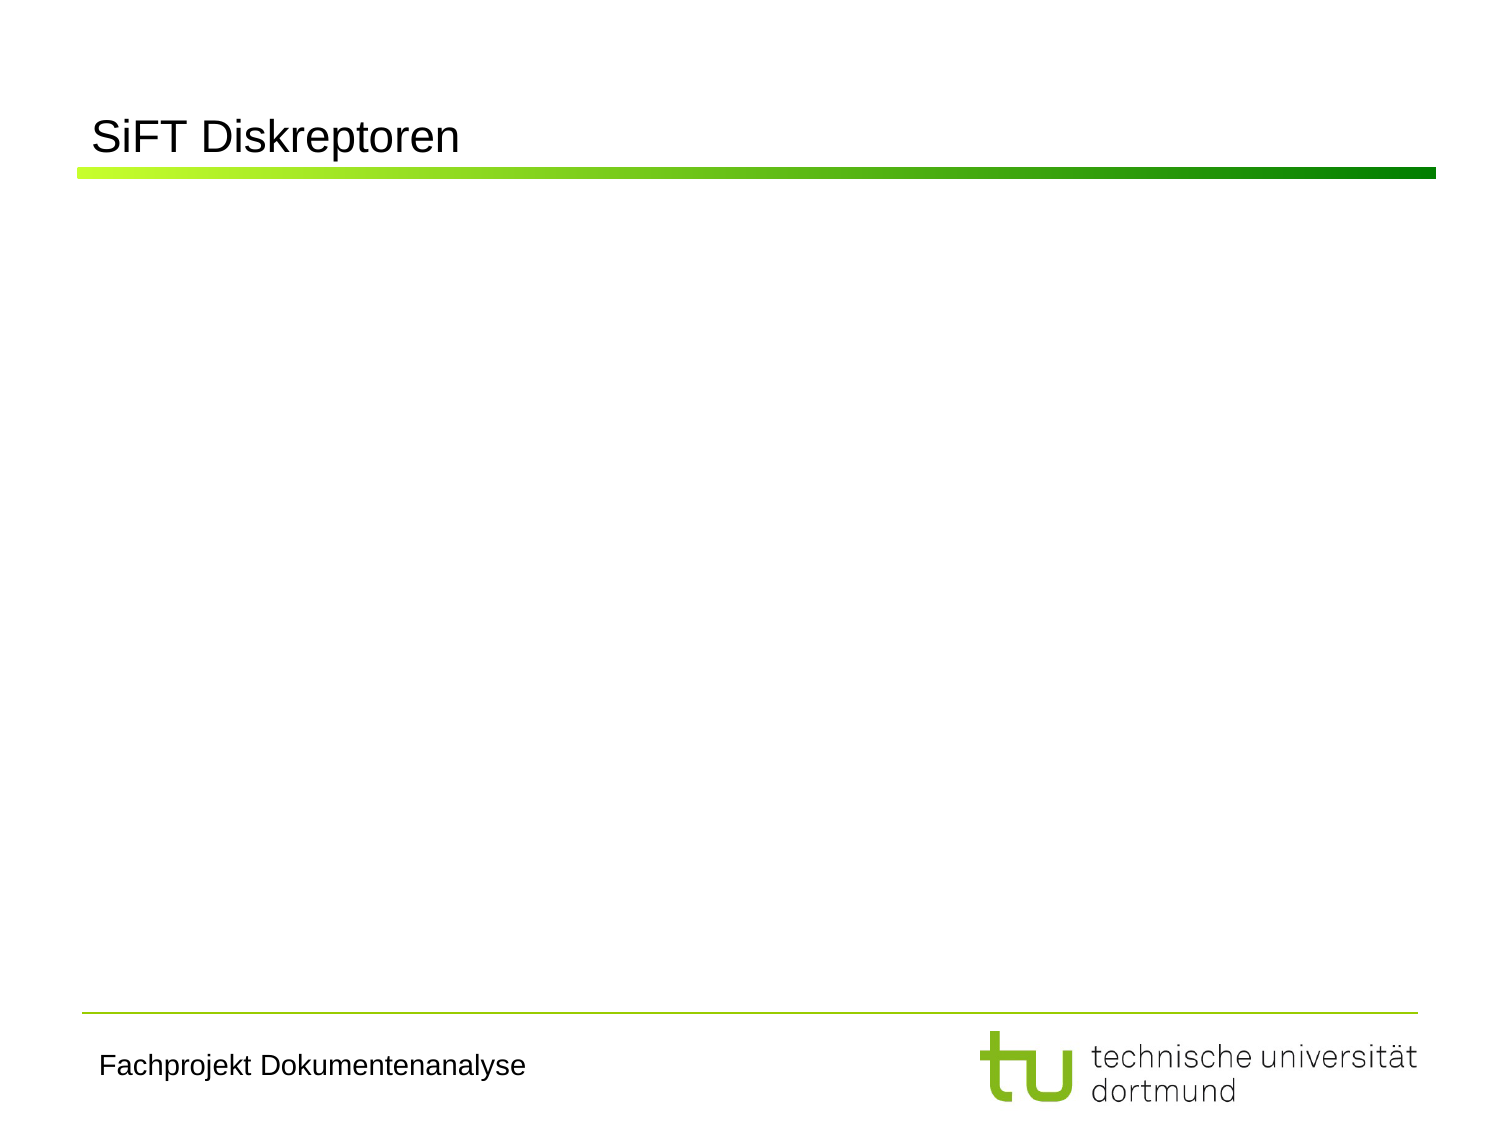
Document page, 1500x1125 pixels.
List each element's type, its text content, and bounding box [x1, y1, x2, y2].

title SiFT Diskreptoren [76, 7, 1418, 170]
picture [980, 1031, 1418, 1111]
